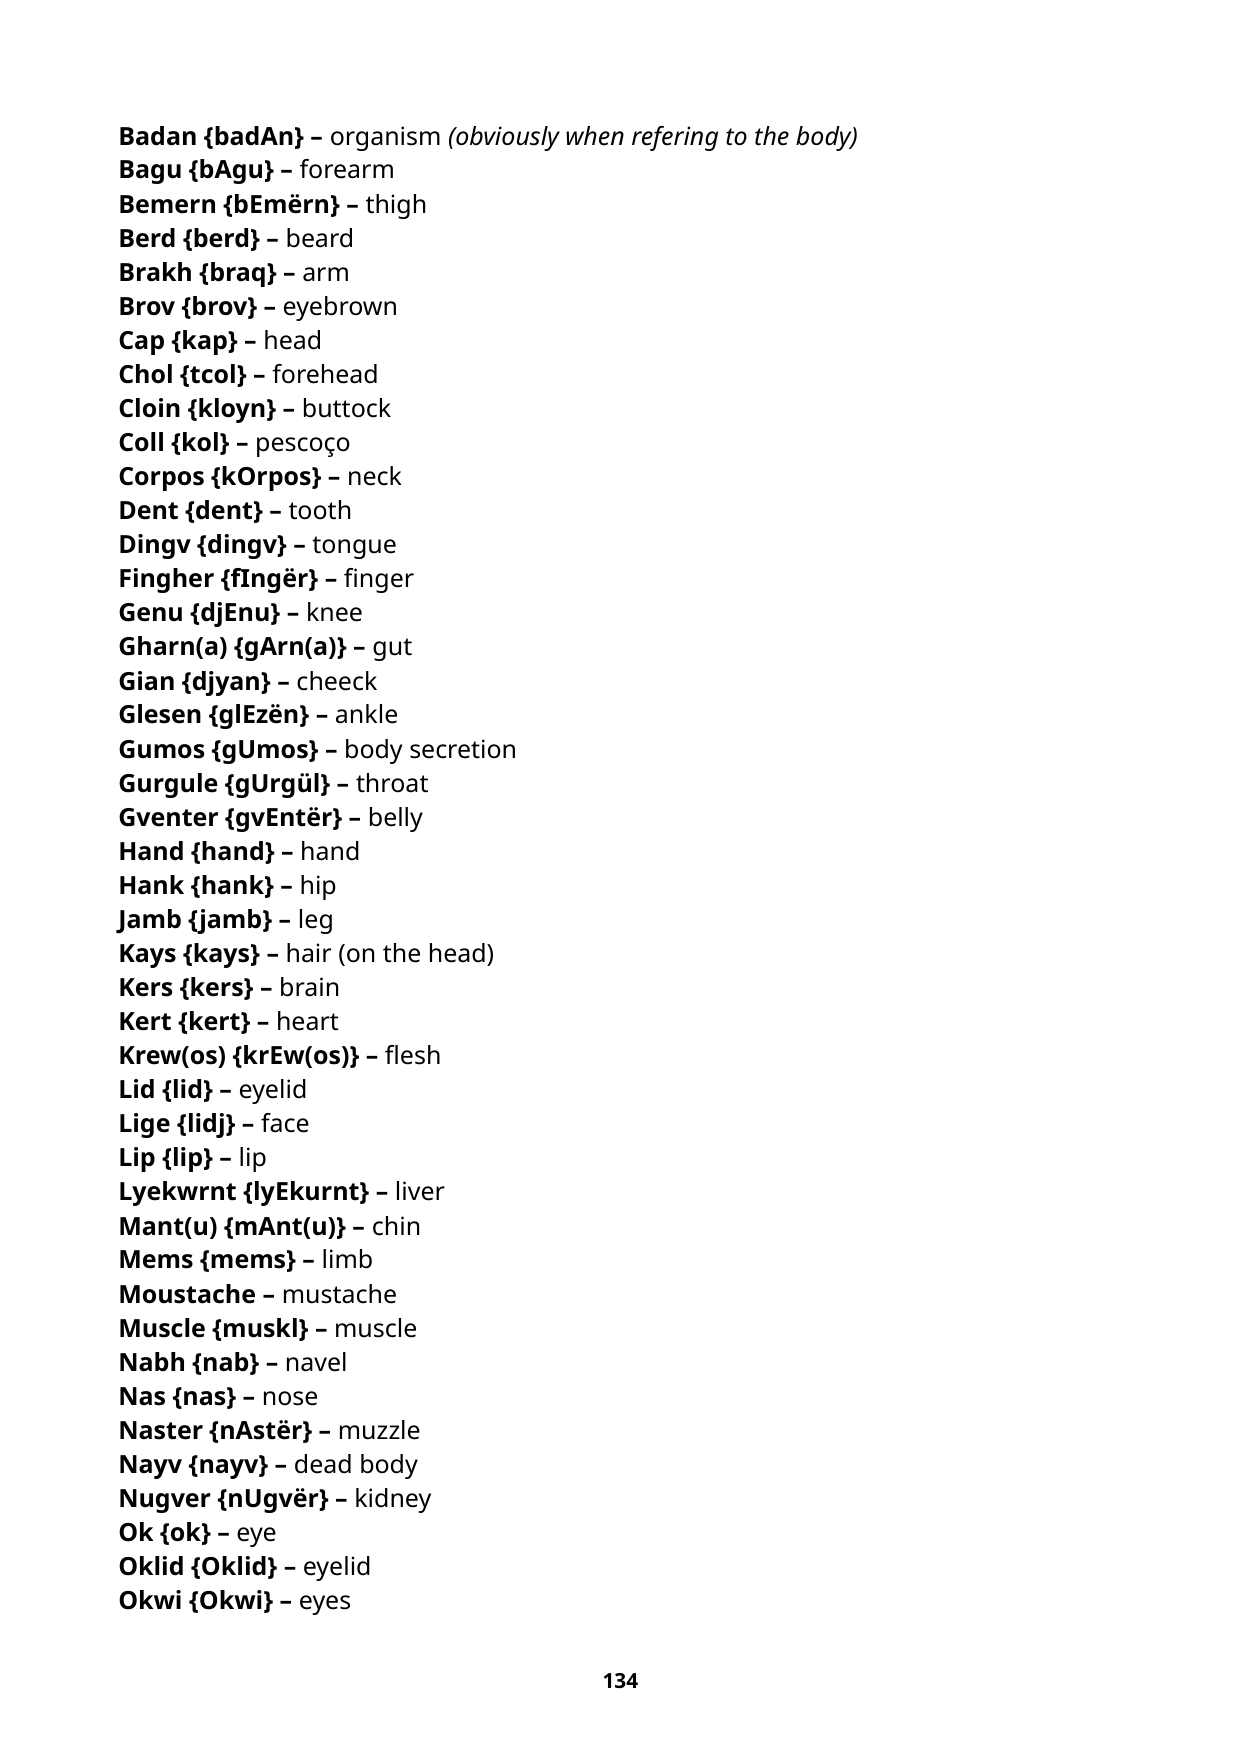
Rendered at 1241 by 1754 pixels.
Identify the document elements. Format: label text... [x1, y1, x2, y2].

text Berd {berd} – beard [118, 220, 1122, 254]
text Kays {kays} – hair (on the head) [118, 936, 1122, 970]
text Brakh {braq} – arm [118, 254, 1122, 288]
text Hank {hank} – hip [118, 867, 1122, 902]
text Kers {kers} – brain [118, 970, 1122, 1004]
text Glesen {glEzën} – ankle [118, 697, 1122, 731]
text Badan {badAn} – organism (obviously when refering to the body) [118, 118, 1122, 152]
text Kert {kert} – heart [118, 1004, 1122, 1038]
text Bemern {bEmërn} – thigh [118, 186, 1122, 220]
text Brov {brov} – eyebrown [118, 288, 1122, 322]
text Gian {djyan} – cheeck [118, 663, 1122, 697]
text Oklid {Oklid} – eyelid [118, 1549, 1122, 1583]
text Nayv {nayv} – dead body [118, 1447, 1122, 1481]
text Naster {nAstër} – muzzle [118, 1412, 1122, 1447]
text Mems {mems} – limb [118, 1242, 1122, 1276]
text Lige {lidj} – face [118, 1106, 1122, 1140]
text Hand {hand} – hand [118, 833, 1122, 867]
text Nas {nas} – nose [118, 1378, 1122, 1412]
text Cloin {kloyn} – buttock [118, 391, 1122, 425]
text Muscle {muskl} – muscle [118, 1310, 1122, 1344]
text Lid {lid} – eyelid [118, 1072, 1122, 1106]
text Gharn(a) {gArn(a)} – gut [118, 629, 1122, 663]
text Krew(os) {krEw(os)} – flesh [118, 1038, 1122, 1072]
text Okwi {Okwi} – eyes [118, 1583, 1122, 1617]
text Ok {ok} – eye [118, 1515, 1122, 1549]
text Bagu {bAgu} – forearm [118, 152, 1122, 186]
text Nugver {nUgvër} – kidney [118, 1481, 1122, 1515]
text Chol {tcol} – forehead [118, 357, 1122, 391]
text Jamb {jamb} – leg [118, 902, 1122, 936]
text Gurgule {gUrgül} – throat [118, 765, 1122, 799]
text Corpos {kOrpos} – neck [118, 459, 1122, 493]
text Dingv {dingv} – tongue [118, 527, 1122, 561]
text Dent {dent} – tooth [118, 493, 1122, 527]
text Cap {kap} – head [118, 322, 1122, 357]
text Genu {djEnu} – knee [118, 595, 1122, 629]
text Gventer {gvEntër} – belly [118, 799, 1122, 833]
text Moustache – mustache [118, 1276, 1122, 1310]
text Lip {lip} – lip [118, 1140, 1122, 1174]
text Fingher {fIngër} – finger [118, 561, 1122, 595]
text Nabh {nab} – navel [118, 1344, 1122, 1378]
text Mant(u) {mAnt(u)} – chin [118, 1208, 1122, 1242]
text Coll {kol} – pescoço [118, 425, 1122, 459]
text Gumos {gUmos} – body secretion [118, 731, 1122, 765]
text Lyekwrnt {lyEkurnt} – liver [118, 1174, 1122, 1208]
